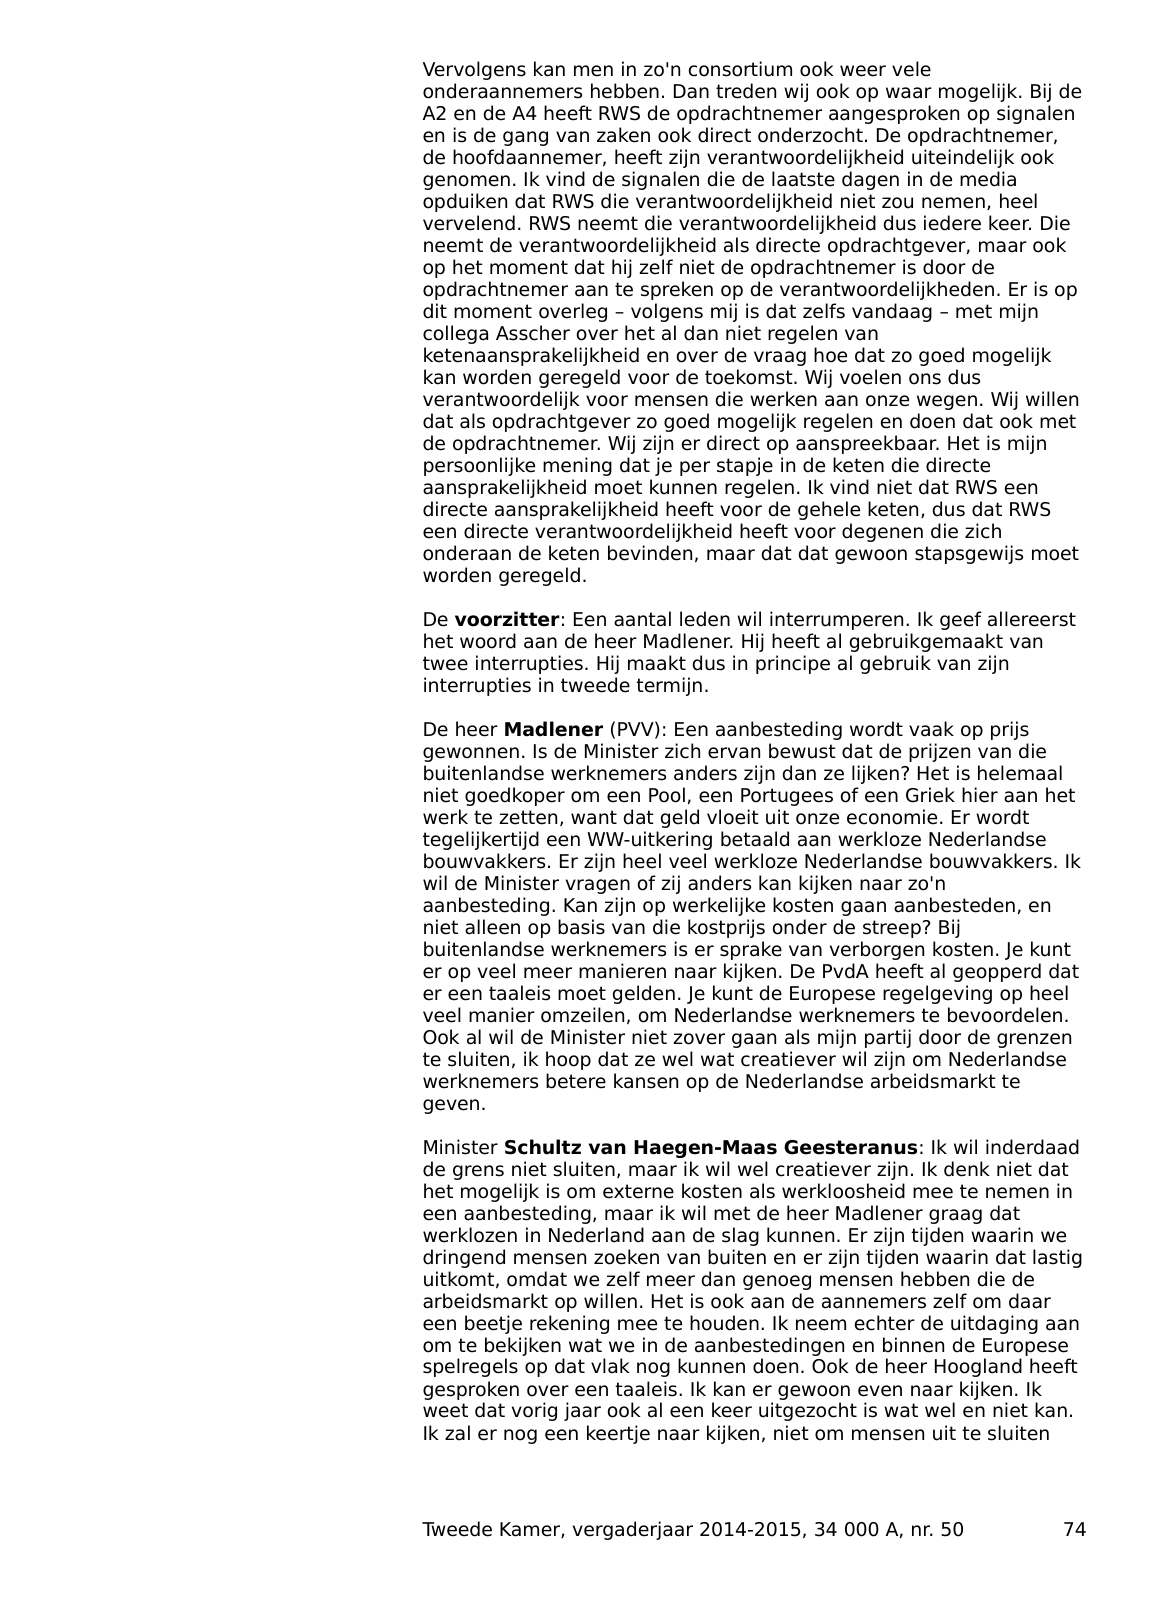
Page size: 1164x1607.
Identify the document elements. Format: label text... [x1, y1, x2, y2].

text Vervolgens kan men in zo'n consortium ook weer vele onderaannemers hebben. Dan treden wij ook op waar mogelijk. Bij de A2 en de A4 heeft RWS de opdrachtnemer aangesproken op signalen en is de gang van zaken ook direct onderzocht. De opdrachtnemer, de hoofdaannemer, heeft zijn verantwoordelijkheid uiteindelijk ook genomen. Ik vind de signalen die de laatste dagen in de media opduiken dat RWS die verantwoordelijkheid niet zou nemen, heel vervelend. RWS neemt die verantwoordelijkheid dus iedere keer. Die neemt de verantwoordelijkheid als directe opdrachtgever, maar ook op het moment dat hij zelf niet de opdrachtnemer is door de opdrachtnemer aan te spreken op de verantwoordelijkheden. Er is op dit moment overleg – volgens mij is dat zelfs vandaag – met mijn collega Asscher over het al dan niet regelen van ketenaansprakelijkheid en over de vraag hoe dat zo goed mogelijk kan worden geregeld voor de toekomst. Wij voelen ons dus verantwoordelijk voor mensen die werken aan onze wegen. Wij willen dat als opdrachtgever zo goed mogelijk regelen en doen dat ook met de opdrachtnemer. Wij zijn er direct op aanspreekbaar. Het is mijn persoonlijke mening dat je per stapje in de keten die directe aansprakelijkheid moet kunnen regelen. Ik vind niet dat RWS een directe aansprakelijkheid heeft voor de gehele keten, dus dat RWS een directe verantwoordelijkheid heeft voor degenen die zich onderaan de keten bevinden, maar dat dat gewoon stapsgewijs moet worden geregeld. [422, 59, 1087, 587]
text De voorzitter: Een aantal leden wil interrumperen. Ik geef allereerst het woord aan de heer Madlener. Hij heeft al gebruikgemaakt van twee interrupties. Hij maakt dus in principe al gebruik van zijn interrupties in tweede termijn. [422, 609, 1087, 697]
text Minister Schultz van Haegen-Maas Geesteranus: Ik wil inderdaad de grens niet sluiten, maar ik wil wel creatiever zijn. Ik denk niet dat het mogelijk is om externe kosten als werkloosheid mee te nemen in een aanbesteding, maar ik wil met de heer Madlener graag dat werklozen in Nederland aan de slag kunnen. Er zijn tijden waarin we dringend mensen zoeken van buiten en er zijn tijden waarin dat lastig uitkomt, omdat we zelf meer dan genoeg mensen hebben die de arbeidsmarkt op willen. Het is ook aan de aannemers zelf om daar een beetje rekening mee te houden. Ik neem echter de uitdaging aan om te bekijken wat we in de aanbestedingen en binnen de Europese spelregels op dat vlak nog kunnen doen. Ook de heer Hoogland heeft gesproken over een taaleis. Ik kan er gewoon even naar kijken. Ik weet dat vorig jaar ook al een keer uitgezocht is wat wel en niet kan. Ik zal er nog een keertje naar kijken, niet om mensen uit te sluiten [422, 1137, 1087, 1444]
text De heer Madlener (PVV): Een aanbesteding wordt vaak op prijs gewonnen. Is de Minister zich ervan bewust dat de prijzen van die buitenlandse werknemers anders zijn dan ze lijken? Het is helemaal niet goedkoper om een Pool, een Portugees of een Griek hier aan het werk te zetten, want dat geld vloeit uit onze economie. Er wordt tegelijkertijd een WW-uitkering betaald aan werkloze Nederlandse bouwvakkers. Er zijn heel veel werkloze Nederlandse bouwvakkers. Ik wil de Minister vragen of zij anders kan kijken naar zo'n aanbesteding. Kan zijn op werkelijke kosten gaan aanbesteden, en niet alleen op basis van die kostprijs onder de streep? Bij buitenlandse werknemers is er sprake van verborgen kosten. Je kunt er op veel meer manieren naar kijken. De PvdA heeft al geopperd dat er een taaleis moet gelden. Je kunt de Europese regelgeving op heel veel manier omzeilen, om Nederlandse werknemers te bevoordelen. Ook al wil de Minister niet zover gaan als mijn partij door de grenzen te sluiten, ik hoop dat ze wel wat creatiever wil zijn om Nederlandse werknemers betere kansen op de Nederlandse arbeidsmarkt te geven. [422, 719, 1087, 1114]
